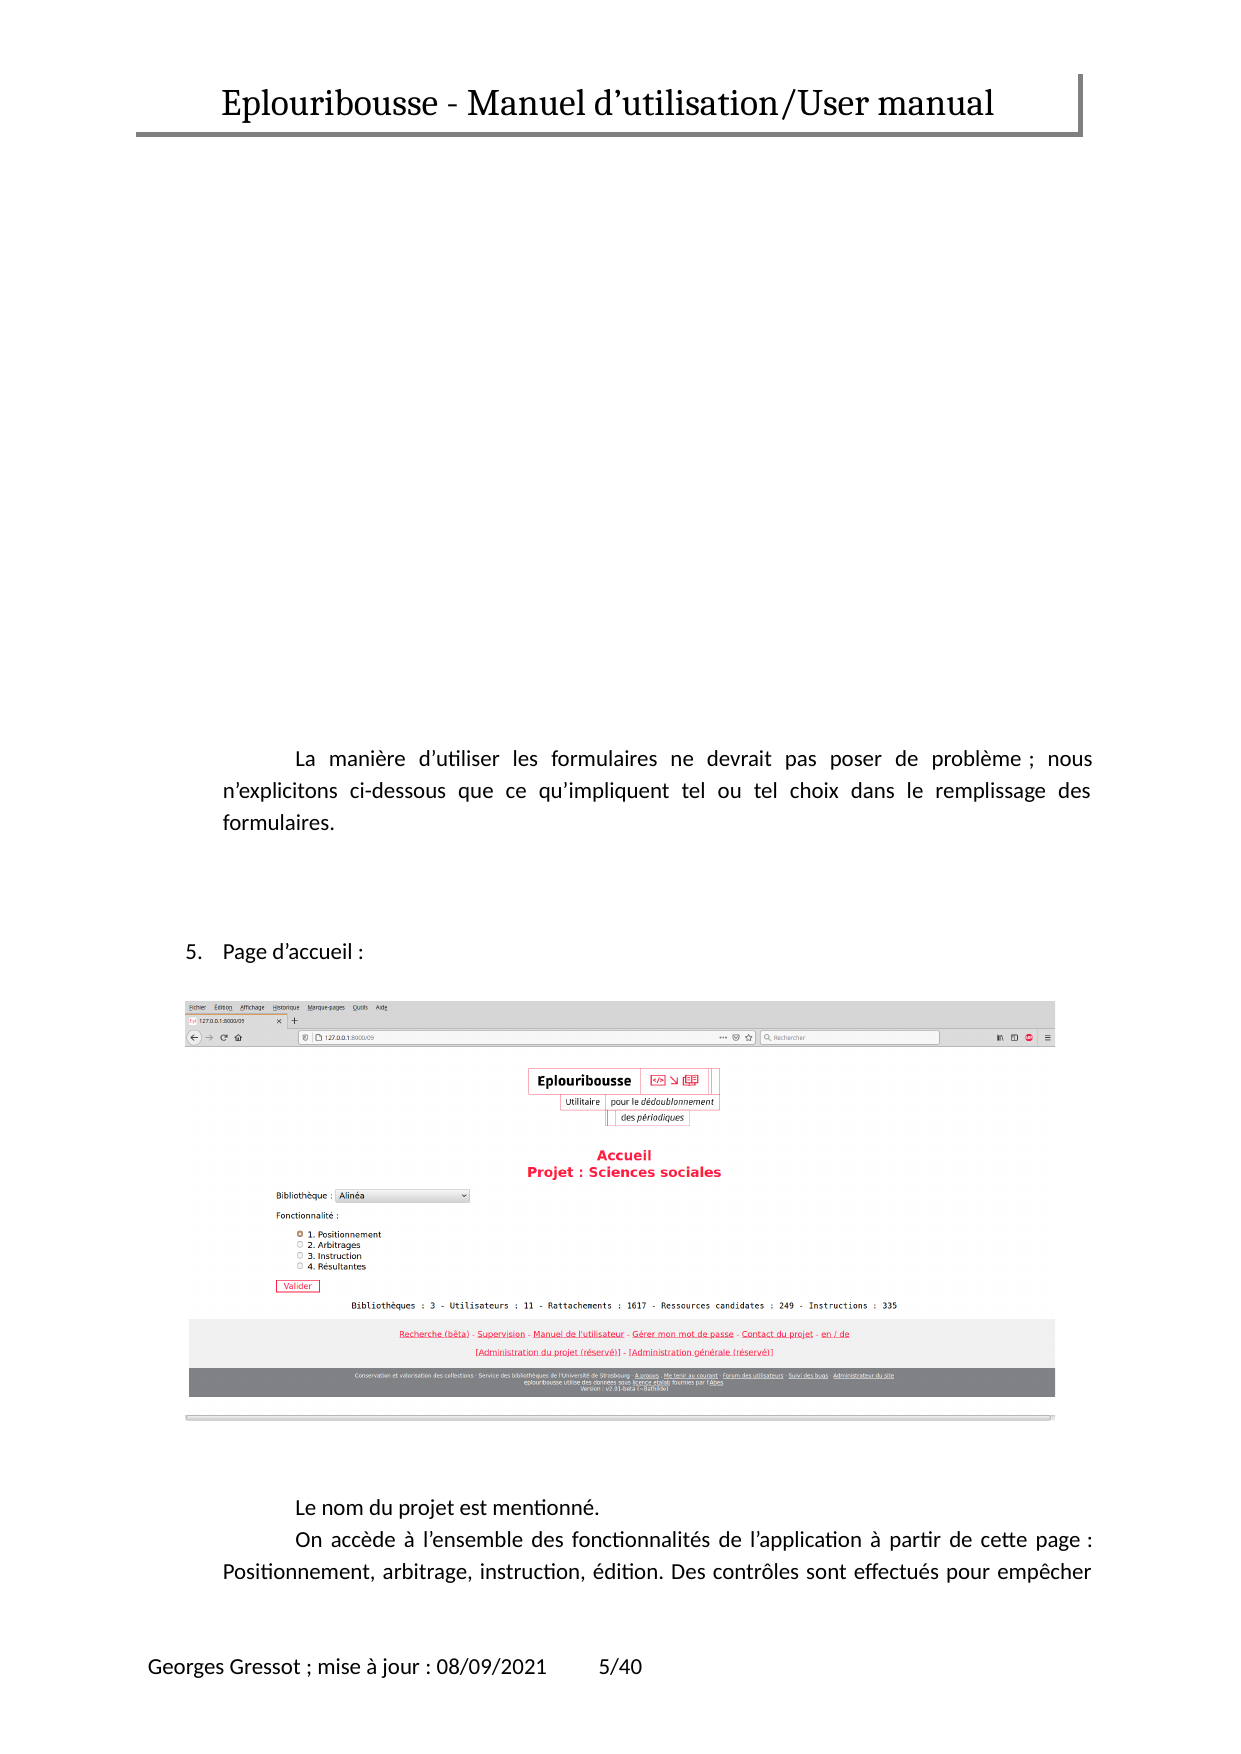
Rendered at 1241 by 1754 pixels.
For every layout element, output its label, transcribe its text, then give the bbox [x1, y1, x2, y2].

list La manière d’utiliser les formulaires ne devrait pas poser de problème ; nous n’explicitons ci-dessous que ce qu’impliquent tel ou tel choix dans le remplissage des formulaires. [223, 744, 1093, 836]
list On accède à l’ensemble des fonctionnalités de l’application à partir de cette page : Positionnement, arbitrage, instruction, édition. Des contrôles sont effectués pour empêcher [223, 1525, 1093, 1585]
list Le nom du projet est mentionné. [223, 1493, 1093, 1521]
picture [185, 1001, 1055, 1421]
list Page d’accueil : [185, 937, 1093, 965]
